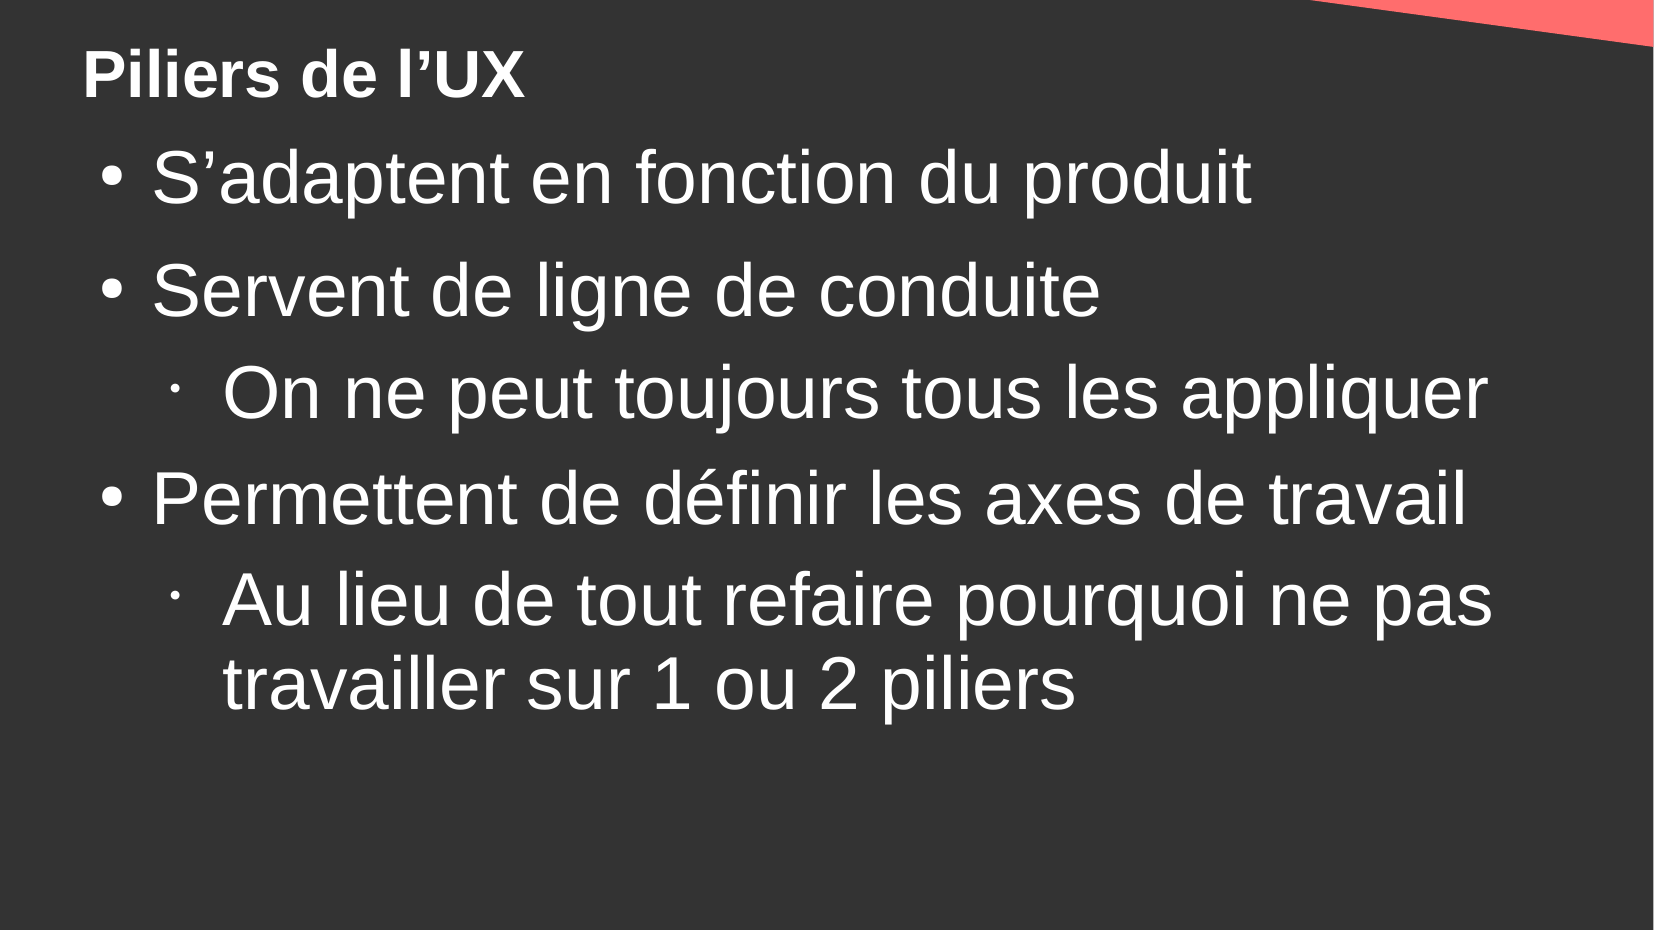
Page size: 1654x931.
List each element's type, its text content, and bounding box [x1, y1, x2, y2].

list S’adaptent en fonction du produit Servent de ligne de conduite On ne peut toujours tous les appliquer Permettent de définir les axes de travail Au lieu de tout refaire pourquoi ne pas travailler sur 1 ou 2 piliers [80, 135, 1620, 827]
title Piliers de l’UX [82, 37, 1571, 114]
text_box [1309, 0, 1654, 47]
